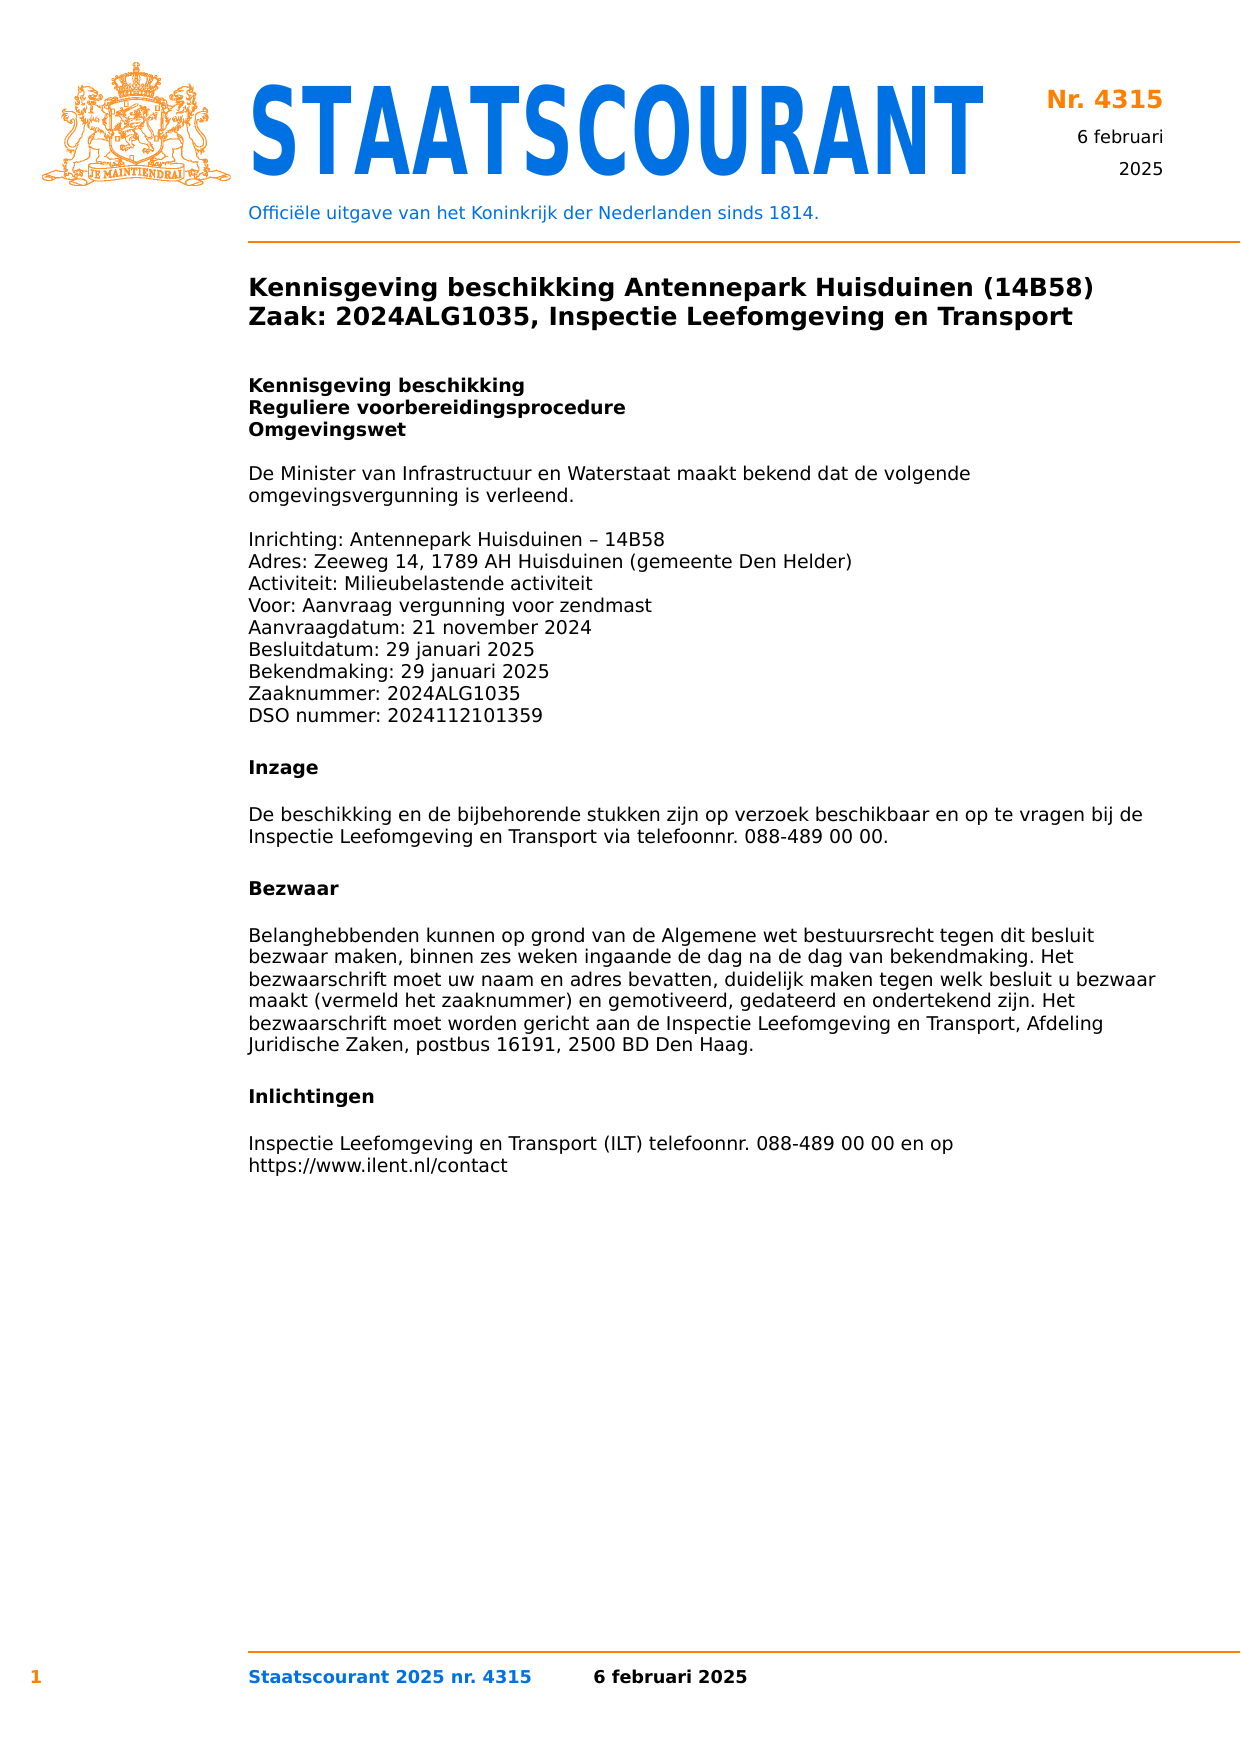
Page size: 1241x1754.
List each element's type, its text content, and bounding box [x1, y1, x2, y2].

text Reguliere voorbereidingsprocedure [248, 397, 1163, 419]
text Adres: Zeeweg 14, 1789 AH Huisduinen (gemeente Den Helder) [248, 551, 1163, 573]
text Inrichting: Antennepark Huisduinen – 14B58 [248, 529, 1163, 551]
text Inspectie Leefomgeving en Transport (ILT) telefoonnr. 088-489 00 00 en op https://www.ilent.nl/contact [248, 1133, 1163, 1177]
text De beschikking en de bijbehorende stukken zijn op verzoek beschikbaar en op te vragen bij de Inspectie Leefomgeving en Transport via telefoonnr. 088-489 00 00. [248, 803, 1163, 847]
text DSO nummer: 2024112101359 [248, 704, 1163, 727]
text Bekendmaking: 29 januari 2025 [248, 661, 1163, 683]
subtitle Kennisgeving beschikking Antennepark Huisduinen (14B58) Zaak: 2024ALG1035, Inspectie Leefomgeving en Transport [248, 273, 1163, 331]
subtitle Bezwaar [248, 877, 1163, 899]
table_cell 6 februari [998, 121, 1240, 153]
subtitle Inlichtingen [248, 1086, 1163, 1108]
text Zaaknummer: 2024ALG1035 [248, 683, 1163, 704]
table_cell Officiële uitgave van het Koninkrijk der Nederlanden sinds 1814. [248, 203, 1240, 241]
picture [41, 62, 231, 186]
subtitle Inzage [248, 757, 1163, 778]
text Omgevingswet [248, 419, 1163, 441]
table_header Nr. 4315 [998, 62, 1240, 121]
text Aanvraagdatum: 21 november 2024 [248, 617, 1163, 639]
text Besluitdatum: 29 januari 2025 [248, 639, 1163, 661]
table_header STAATSCOURANT [248, 62, 998, 203]
text Activiteit: Milieubelastende activiteit [248, 573, 1163, 595]
table_cell 2025 [998, 153, 1240, 203]
text Voor: Aanvraag vergunning voor zendmast [248, 595, 1163, 617]
table_header [25, 62, 248, 241]
text Belanghebbenden kunnen op grond van de Algemene wet bestuursrecht tegen dit besluit bezwaar maken, binnen zes weken ingaande de dag na de dag van bekendmaking. Het bezwaarschrift moet uw naam en adres bevatten, duidelijk maken tegen welk besluit u bezwaar maakt (vermeld het zaaknummer) en gemotiveerd, gedateerd en ondertekend zijn. Het bezwaarschrift moet worden gericht aan de Inspectie Leefomgeving en Transport, Afdeling Juridische Zaken, postbus 16191, 2500 BD Den Haag. [248, 924, 1163, 1056]
text De Minister van Infrastructuur en Waterstaat maakt bekend dat de volgende omgevingsvergunning is verleend. [248, 463, 1163, 507]
text Kennisgeving beschikking [248, 375, 1163, 397]
